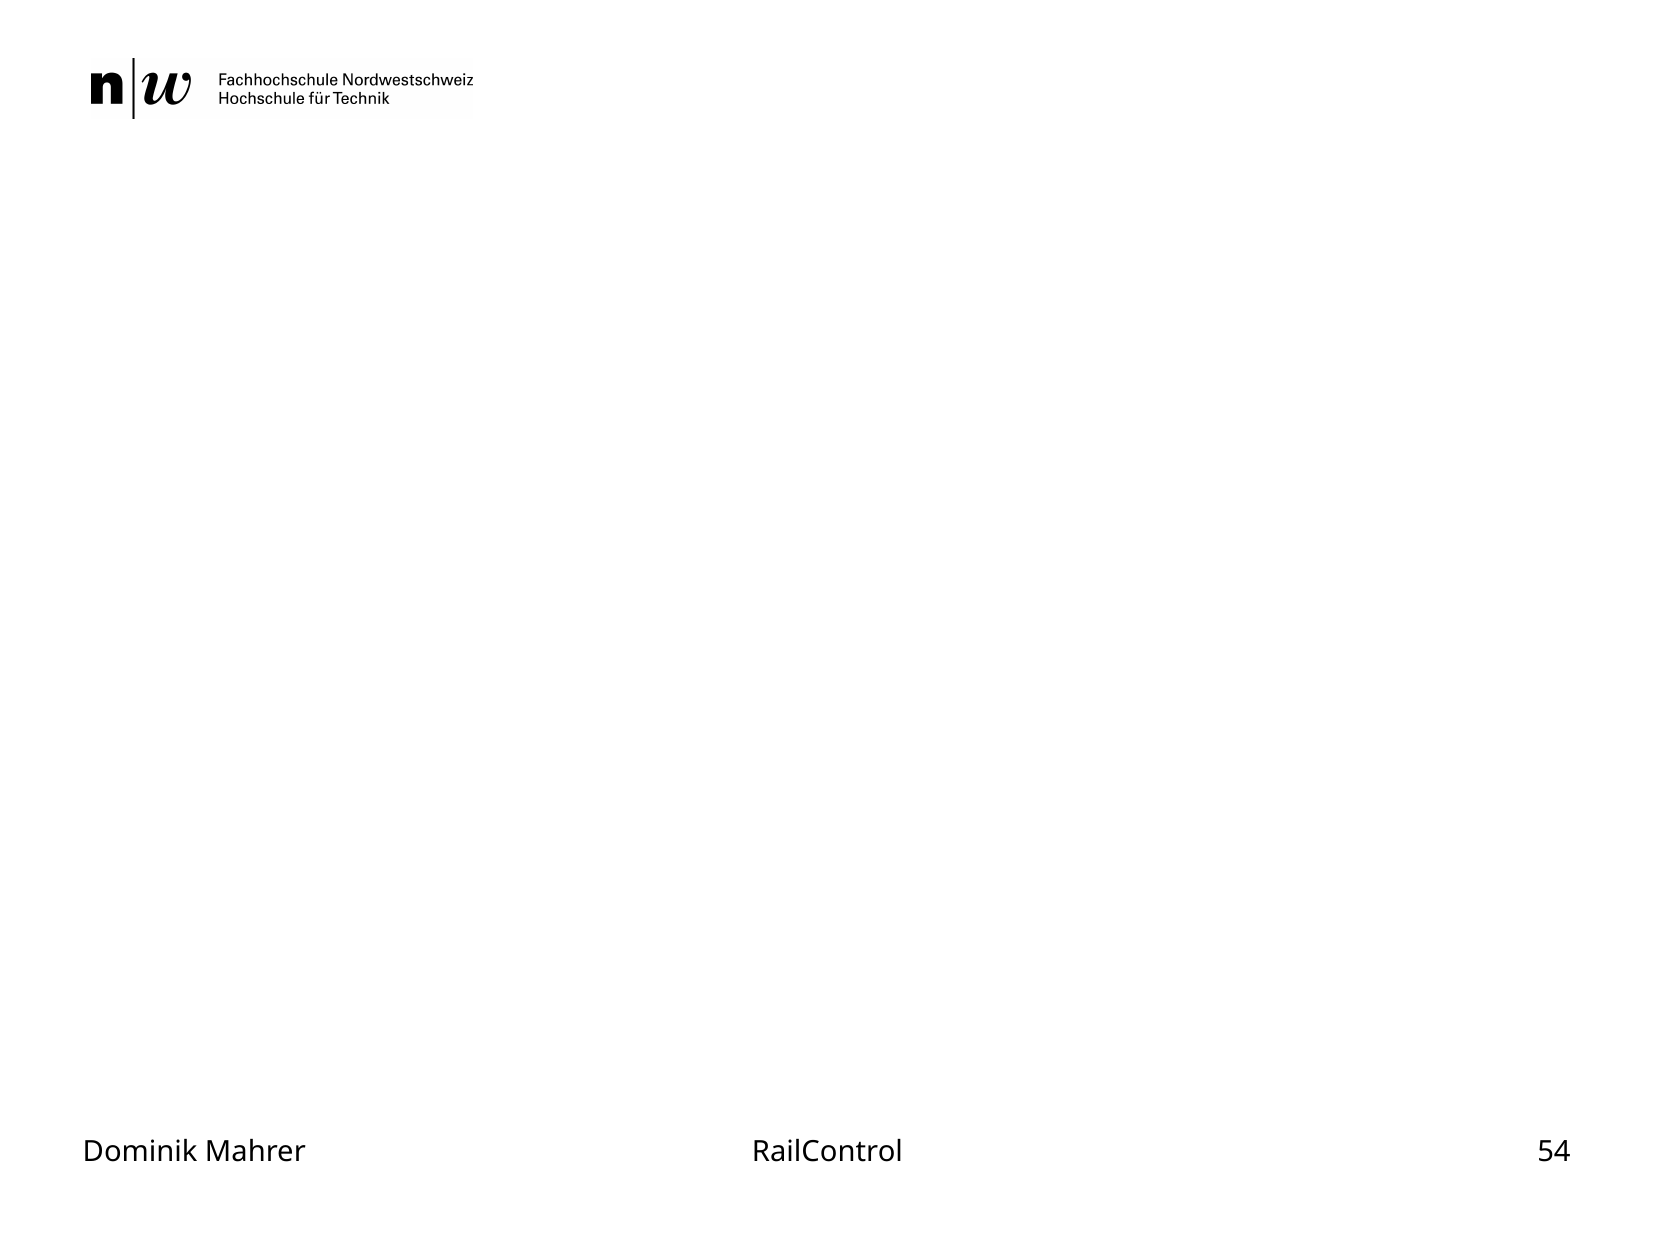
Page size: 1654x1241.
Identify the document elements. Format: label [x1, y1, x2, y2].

picture [91, 58, 473, 119]
